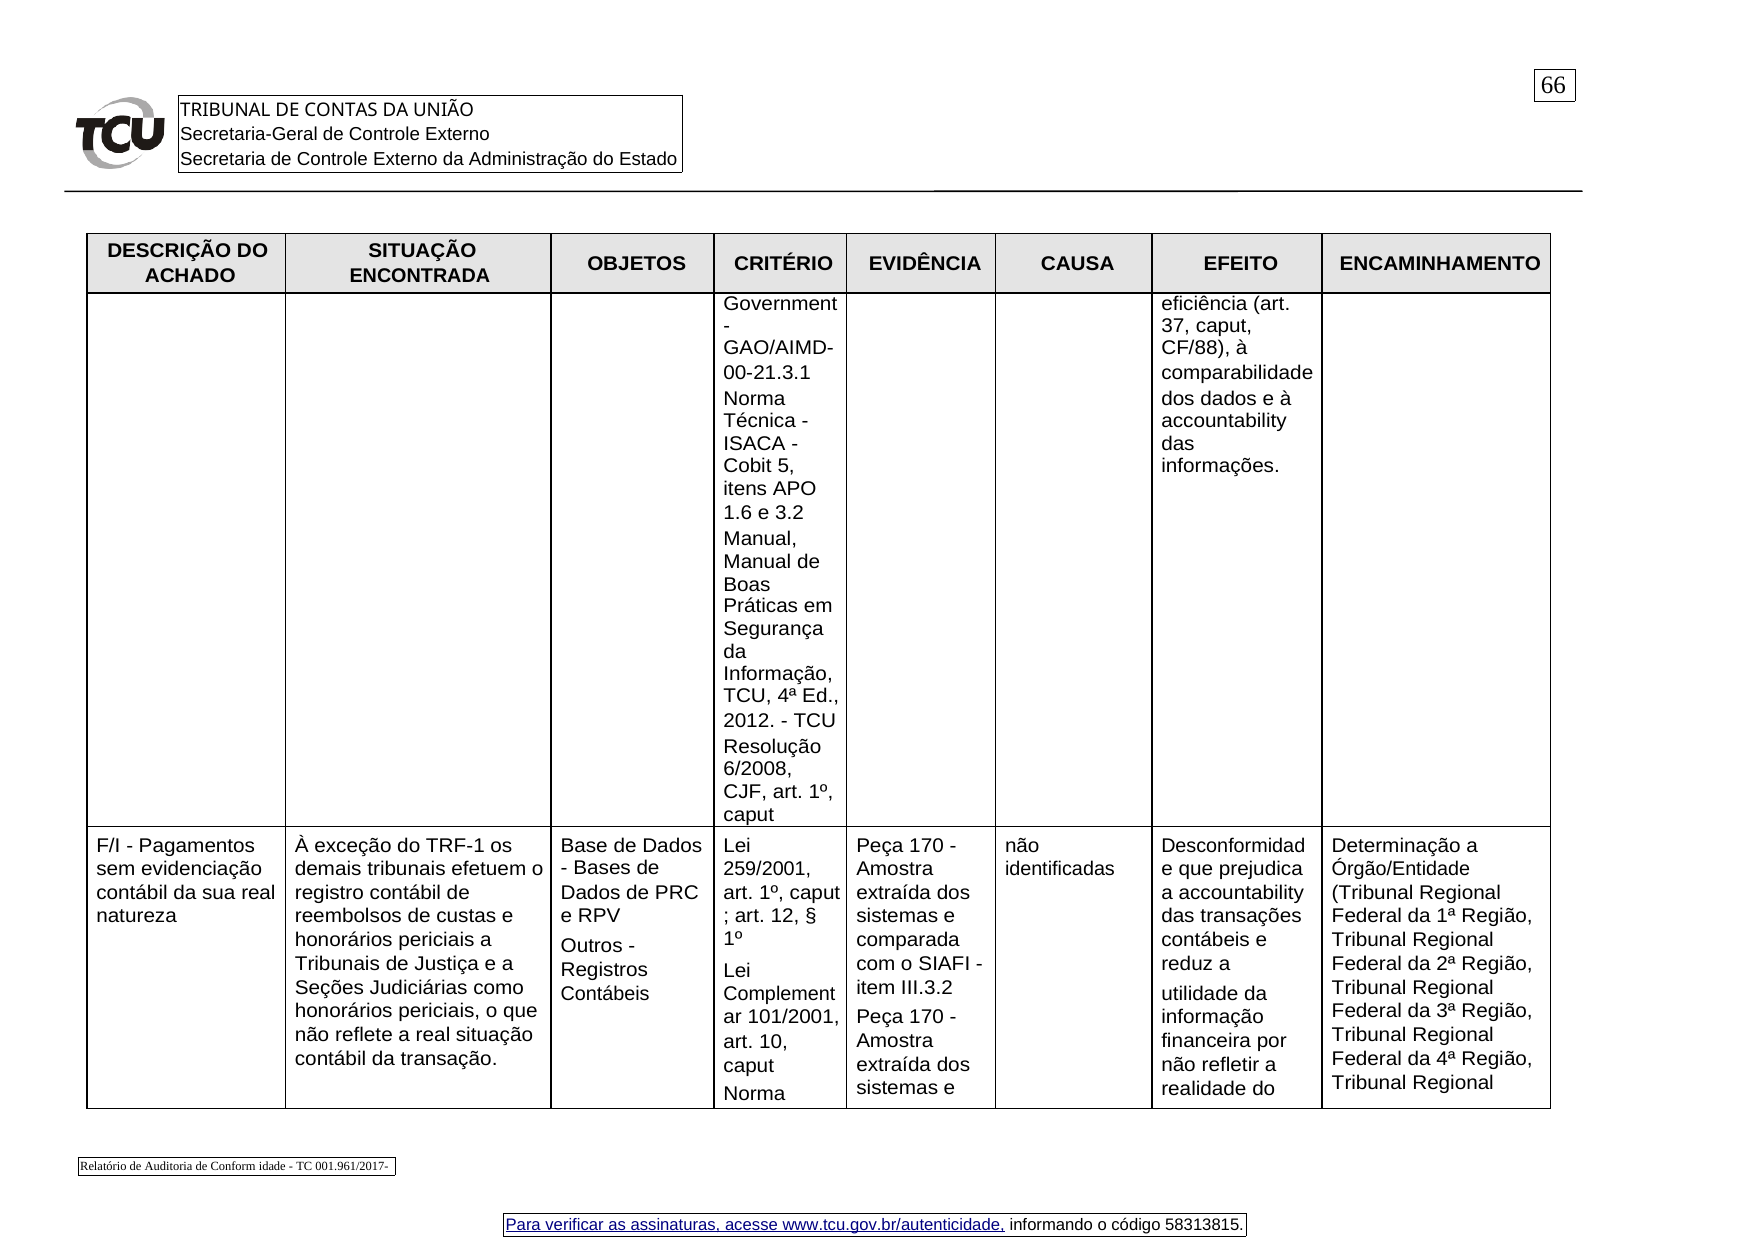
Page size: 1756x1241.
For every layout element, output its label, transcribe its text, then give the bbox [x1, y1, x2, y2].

table_cell [996, 294, 1151, 826]
table_cell a accountability das transações contábeis e reduz a utilidade da informação financeira por não refletir a realidade do [1153, 880, 1321, 1107]
table_cell Dados de PRC e RPV Outros - Registros Contábeis [552, 880, 713, 1107]
table_cell 00-21.3.1 [715, 359, 846, 385]
table_cell - [715, 315, 846, 336]
table_cell Desconformidad e que prejudica [1153, 827, 1321, 879]
table_cell eficiência (art. [1153, 294, 1321, 314]
table_cell (Tribunal Regional Federal da 1ª Região, Tribunal Regional Federal da 2ª Região, Tribunal Regional Federal da 3ª Região, Tribunal Regional Federal da 4ª Região, Tribunal Regional [1323, 880, 1550, 1107]
table_cell [1153, 707, 1321, 733]
table_cell [1153, 596, 1321, 617]
table_cell contábil da sua real natureza [88, 880, 285, 1107]
table_cell [996, 880, 1151, 1107]
table_header CRITÉRIO [715, 234, 846, 292]
table_cell [1153, 685, 1321, 707]
table_cell CF/88), à [1153, 336, 1321, 359]
table_cell 2012. - TCU [715, 707, 846, 733]
table_cell [1153, 525, 1321, 550]
table_cell ISACA - [715, 433, 846, 455]
table_cell Determinação a Órgão/Entidade [1323, 827, 1550, 879]
table_cell [1153, 573, 1321, 596]
table_cell Informação, [715, 663, 846, 684]
table_header EFEITO [1153, 234, 1321, 292]
table_header EVIDÊNCIA [847, 234, 995, 292]
table_cell da [715, 640, 846, 663]
table_cell accountability [1153, 410, 1321, 432]
table_cell 37, caput, [1153, 315, 1321, 336]
table_cell Norma [715, 385, 846, 410]
picture [75, 97, 165, 169]
table_cell [88, 294, 285, 826]
table_cell itens APO [715, 477, 846, 499]
table_cell 1.6 e 3.2 [715, 500, 846, 525]
table_cell Lei 259/2001, [715, 827, 846, 879]
table_cell [1153, 500, 1321, 525]
table_header DESCRIÇÃO DO ACHADO [88, 234, 285, 292]
table_cell Cobit 5, [715, 455, 846, 477]
table_header CAUSA [996, 234, 1151, 292]
table_cell registro contábil de reembolsos de custas e honorários periciais a Tribunais de Justiça e a Seções Judiciárias como honorários periciais, o que não reflete a real situação contábil da transação. [286, 880, 550, 1107]
table_header OBJETOS [552, 234, 713, 292]
table_cell [847, 294, 995, 826]
table_cell F/I - Pagamentos sem evidenciação [88, 827, 285, 879]
table_cell caput [715, 803, 846, 826]
table_cell Boas [715, 573, 846, 596]
table_cell não identificadas [996, 827, 1151, 879]
table_cell CJF, art. 1º, [715, 780, 846, 803]
table_cell GAO/AIMD- [715, 336, 846, 359]
table_cell informações. [1153, 455, 1321, 477]
table_cell Práticas em [715, 596, 846, 617]
table_cell [1323, 294, 1550, 826]
table_cell [1153, 618, 1321, 640]
table_cell Resolução [715, 733, 846, 758]
table_cell [552, 294, 713, 826]
table_cell comparabilidade [1153, 359, 1321, 385]
table_cell Segurança [715, 618, 846, 640]
table_cell [1153, 803, 1321, 826]
table_cell [1153, 780, 1321, 803]
table_cell [1153, 758, 1321, 780]
table_cell Base de Dados - Bases de [552, 827, 713, 879]
table_cell extraída dos sistemas e comparada com o SIAFI - item III.3.2 Peça 170 - Amostra extraída dos sistemas e [847, 880, 995, 1107]
table_cell Técnica - [715, 410, 846, 432]
table_cell 6/2008, [715, 758, 846, 780]
table_cell das [1153, 433, 1321, 455]
table_cell [1153, 733, 1321, 758]
table_header SITUAÇÃO ENCONTRADA [286, 234, 550, 292]
table_cell TCU, 4ª Ed., [715, 685, 846, 707]
table_cell Peça 170 - Amostra [847, 827, 995, 879]
table_cell Government [715, 294, 846, 314]
table_cell [286, 294, 550, 826]
table_cell [1153, 640, 1321, 663]
table_cell À exceção do TRF-1 os demais tribunais efetuem o [286, 827, 550, 879]
table_cell [1153, 663, 1321, 684]
table_cell [1153, 477, 1321, 499]
table_cell [1153, 550, 1321, 573]
table_header ENCAMINHAMENTO [1323, 234, 1550, 292]
table_cell Manual, [715, 525, 846, 550]
table_cell Manual de [715, 550, 846, 573]
table_cell art. 1º, caput ; art. 12, § 1º Lei Complement ar 101/2001, art. 10, caput Norma [715, 880, 846, 1107]
table_cell dos dados e à [1153, 385, 1321, 410]
